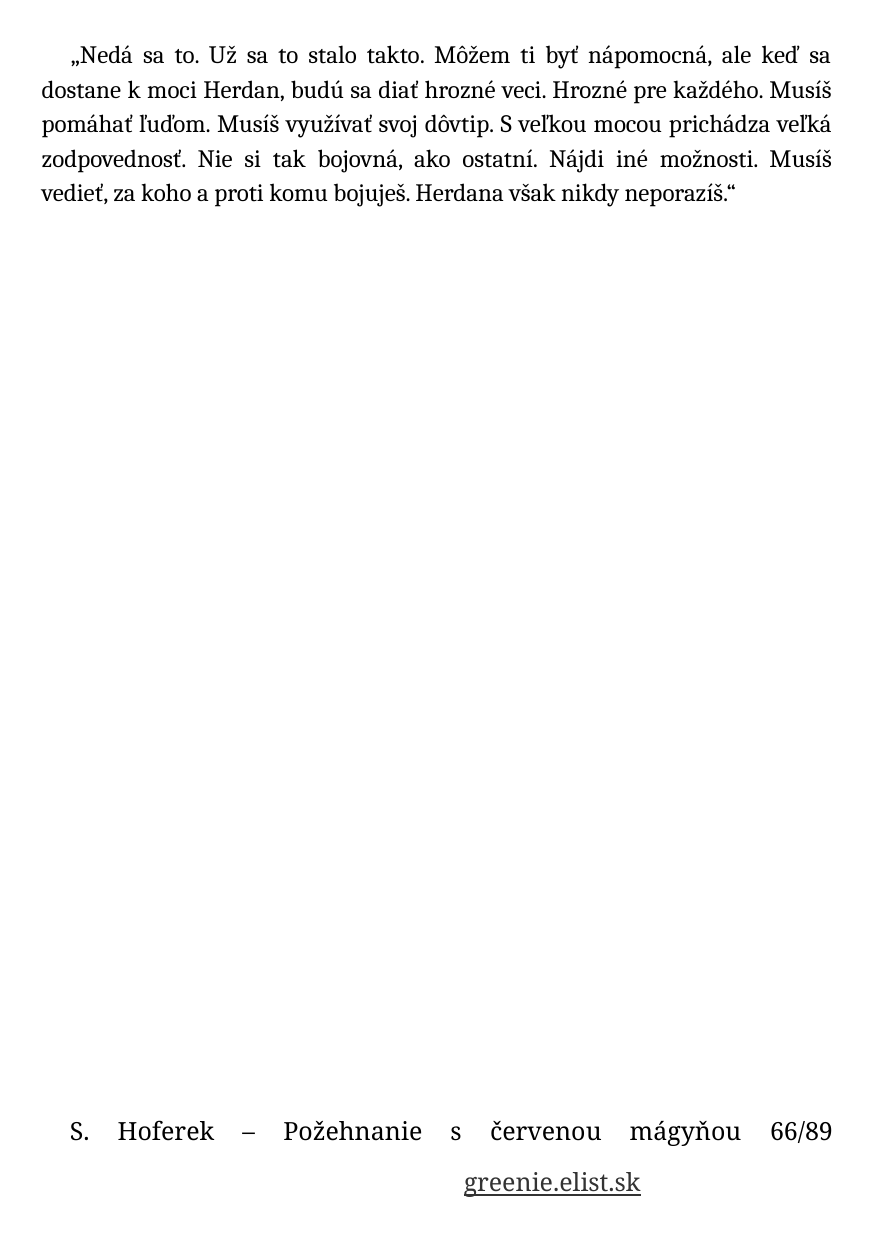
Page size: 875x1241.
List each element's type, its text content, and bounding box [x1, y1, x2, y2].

text „Nedá sa to. Už sa to stalo takto. Môžem ti byť nápomocná, ale keď sa dostane k moci Herdan, budú sa diať hrozné veci. Hrozné pre každého. Musíš pomáhať ľuďom. Musíš využívať svoj dôvtip. S veľkou mocou prichádza veľká zodpovednosť. Nie si tak bojovná, ako ostatní. Nájdi iné možnosti. Musíš vedieť, za koho a proti komu bojuješ. Herdana však nikdy neporazíš.“ [41, 41, 833, 208]
